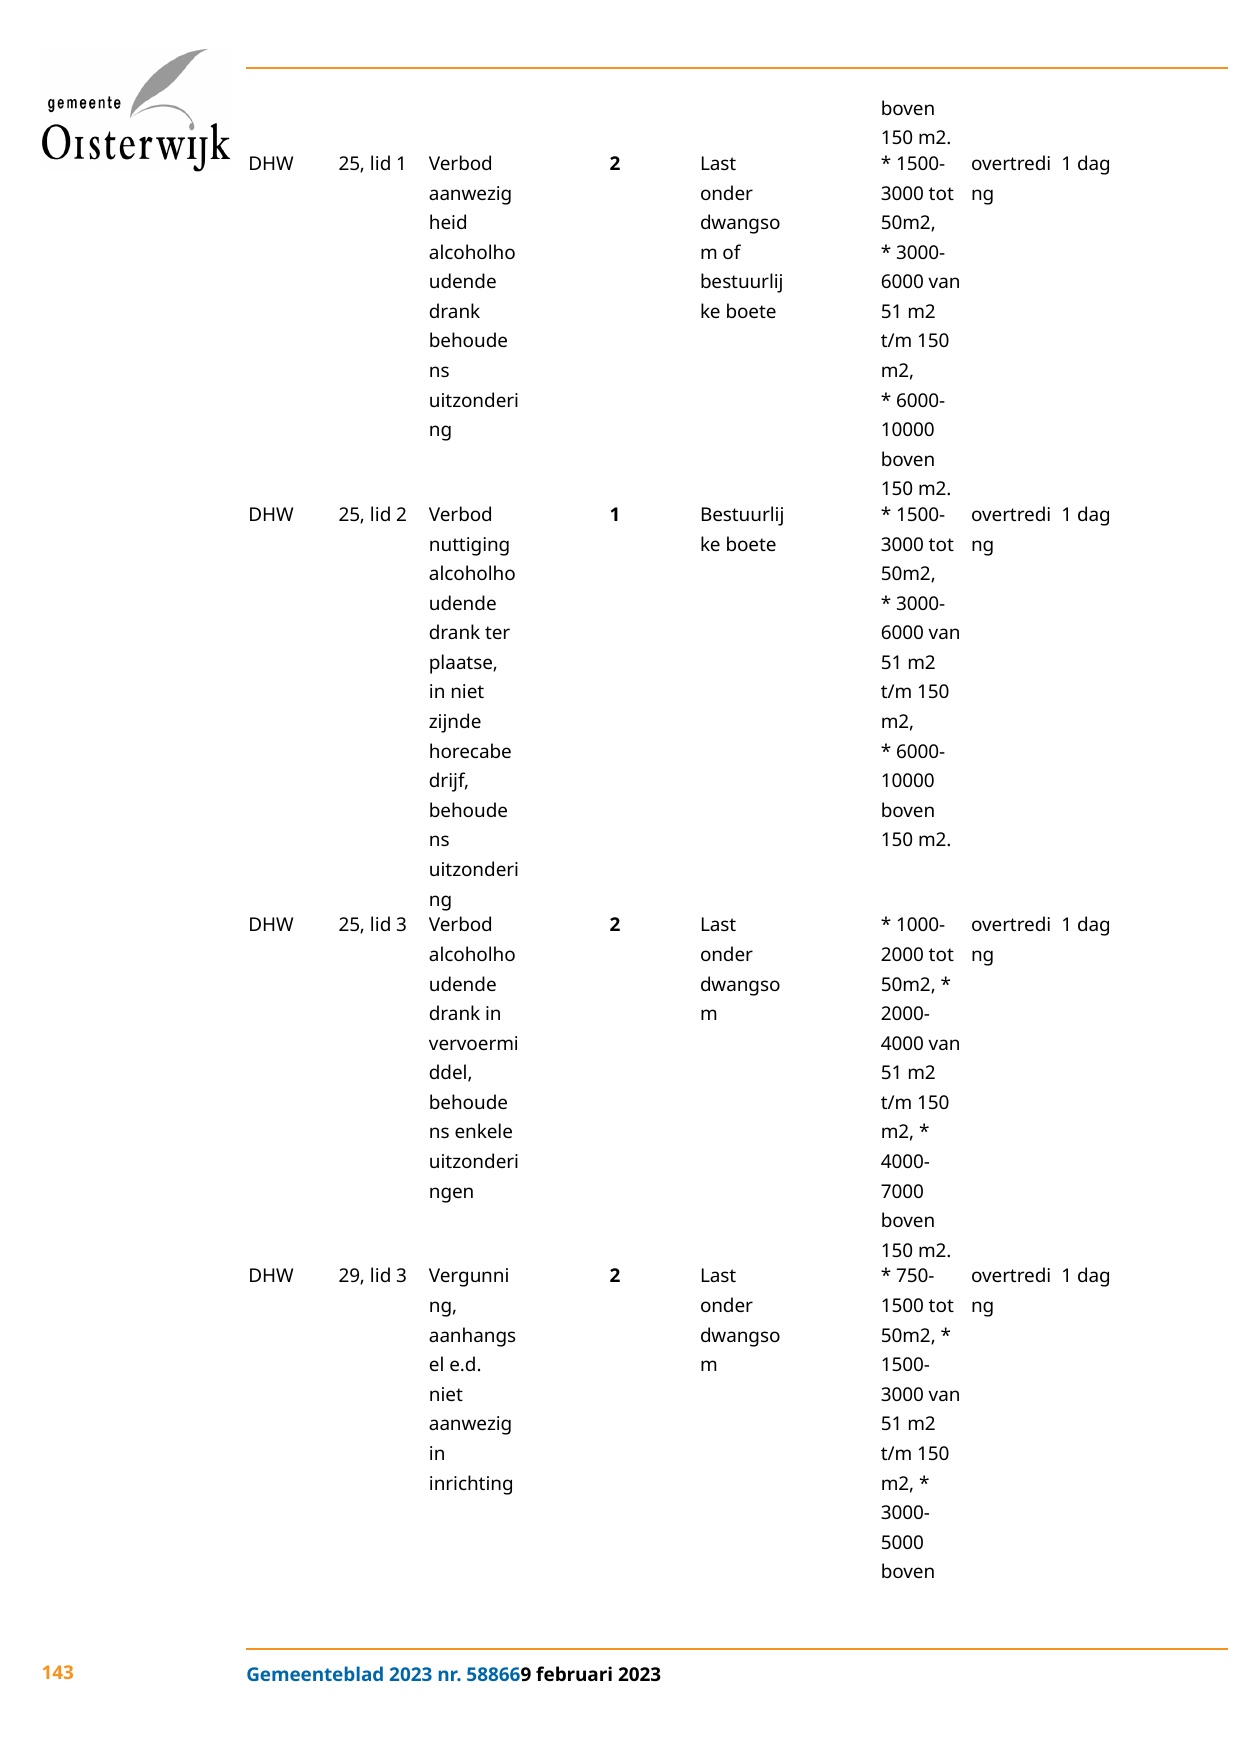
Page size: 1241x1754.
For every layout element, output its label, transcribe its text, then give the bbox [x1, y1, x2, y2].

table_cell 2 [609, 912, 700, 1263]
table_cell 25, lid 3 [338, 912, 429, 1263]
table_cell [790, 501, 881, 912]
table_cell overtreding [971, 1263, 1061, 1584]
table_cell Verbod alcoholhoudende drank in vervoermiddel, behoudens enkele uitzonderingen [429, 912, 519, 1263]
table_cell DHW [248, 1263, 338, 1584]
picture [41, 47, 231, 172]
table_cell Bestuurlijke boete [700, 501, 790, 912]
table_cell Last onder dwangsom [700, 912, 790, 1263]
table_cell [248, 95, 338, 150]
table_cell [519, 1263, 609, 1584]
table_cell Last onder dwangsom [700, 1263, 790, 1584]
table_cell * 1000-2000 tot 50m2, * 2000-4000 van 51 m2 t/m 150 m2, * 4000-7000 boven 150 m2. [881, 912, 971, 1263]
table_cell 29, lid 3 [338, 1263, 429, 1584]
table_cell 1 dag [1061, 912, 1152, 1263]
table_cell [790, 150, 881, 501]
table_cell DHW [248, 150, 338, 501]
table_cell [429, 95, 519, 150]
table_cell Verbod aanwezigheid alcoholhoudende drank behoudens uitzondering [429, 150, 519, 501]
table_cell [519, 912, 609, 1263]
table_cell [519, 150, 609, 501]
table_cell 2 [609, 1263, 700, 1584]
table_cell Vergunning, aanhangsel e.d. niet aanwezig in inrichting [429, 1263, 519, 1584]
table_cell [700, 95, 790, 150]
table_cell [790, 95, 881, 150]
table_cell overtreding [971, 150, 1061, 501]
table_cell [790, 1263, 881, 1584]
table_cell boven 150 m2. [881, 95, 971, 150]
table_cell 1 [609, 501, 700, 912]
table_cell 2 [609, 150, 700, 501]
table_cell [519, 95, 609, 150]
table_cell 1 dag [1061, 501, 1152, 912]
table_cell DHW [248, 501, 338, 912]
table_cell 1 dag [1061, 1263, 1152, 1584]
table_cell DHW [248, 912, 338, 1263]
table_cell [790, 912, 881, 1263]
table_cell [519, 501, 609, 912]
table_cell 1 dag [1061, 150, 1152, 501]
table_cell * 1500-3000 tot 50m2, * 3000-6000 van 51 m2 t/m 150 m2, * 6000-10000 boven 150 m2. [881, 501, 971, 912]
table_cell * 1500-3000 tot 50m2, * 3000-6000 van 51 m2 t/m 150 m2, * 6000-10000 boven 150 m2. [881, 150, 971, 501]
table_cell [1061, 95, 1152, 150]
table_cell * 750-1500 tot 50m2, * 1500-3000 van 51 m2 t/m 150 m2, * 3000-5000 boven [881, 1263, 971, 1584]
table_cell [609, 95, 700, 150]
table_cell Last onder dwangsom of bestuurlijke boete [700, 150, 790, 501]
table_cell 25, lid 1 [338, 150, 429, 501]
table_cell Verbod nuttiging alcoholhoudende drank ter plaatse, in niet zijnde horecabedrijf, behoudens uitzondering [429, 501, 519, 912]
table_cell 25, lid 2 [338, 501, 429, 912]
table_cell [338, 95, 429, 150]
table_cell overtreding [971, 912, 1061, 1263]
table_cell [971, 95, 1061, 150]
table_cell overtreding [971, 501, 1061, 912]
